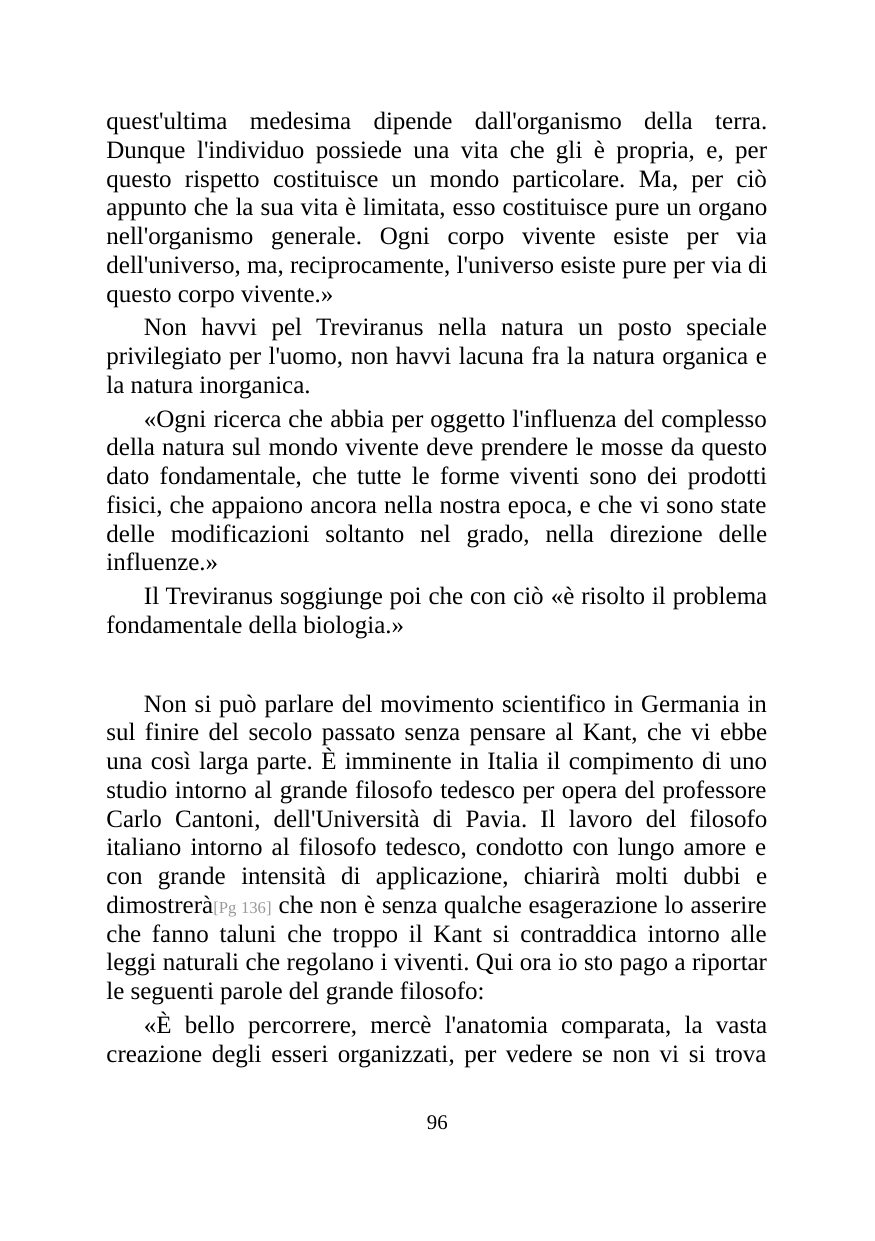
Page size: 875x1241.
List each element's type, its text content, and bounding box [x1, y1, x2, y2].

text Non havvi pel Treviranus nella natura un posto speciale privilegiato per l'uomo, non havvi lacuna fra la natura organica e la natura inorganica. [106, 312, 768, 399]
text quest'ultima medesima dipende dall'organismo della terra. Dunque l'individuo possiede una vita che gli è propria, e, per questo rispetto costituisce un mondo particolare. Ma, per ciò appunto che la sua vita è limitata, esso costituisce pure un organo nell'organismo generale. Ogni corpo vivente esiste per via dell'universo, ma, reciprocamente, l'universo esiste pure per via di questo corpo vivente.» [106, 106, 768, 307]
text Non si può parlare del movimento scientifico in Germania in sul finire del secolo passato senza pensare al Kant, che vi ebbe una così larga parte. È imminente in Italia il compimento di uno studio intorno al grande filosofo tedesco per opera del professore Carlo Cantoni, dell'Università di Pavia. Il lavoro del filosofo italiano intorno al filosofo tedesco, condotto con lungo amore e con grande intensità di applicazione, chiarirà molti dubbi e dimostrerà[Pg 136] che non è senza qualche esagerazione lo asserire che fanno taluni che troppo il Kant si contraddica intorno alle leggi naturali che regolano i viventi. Qui ora io sto pago a riportar le seguenti parole del grande filosofo: [106, 689, 768, 1005]
text Il Treviranus soggiunge poi che con ciò «è risolto il problema fondamentale della biologia.» [106, 581, 768, 639]
text «Ogni ricerca che abbia per oggetto l'influenza del complesso della natura sul mondo vivente deve prendere le mosse da questo dato fondamentale, che tutte le forme viventi sono dei prodotti fisici, che appaiono ancora nella nostra epoca, e che vi sono state delle modificazioni soltanto nel grado, nella direzione delle influenze.» [106, 404, 768, 576]
text «È bello percorrere, mercè l'anatomia comparata, la vasta creazione degli esseri organizzati, per vedere se non vi si trova [106, 1010, 768, 1067]
